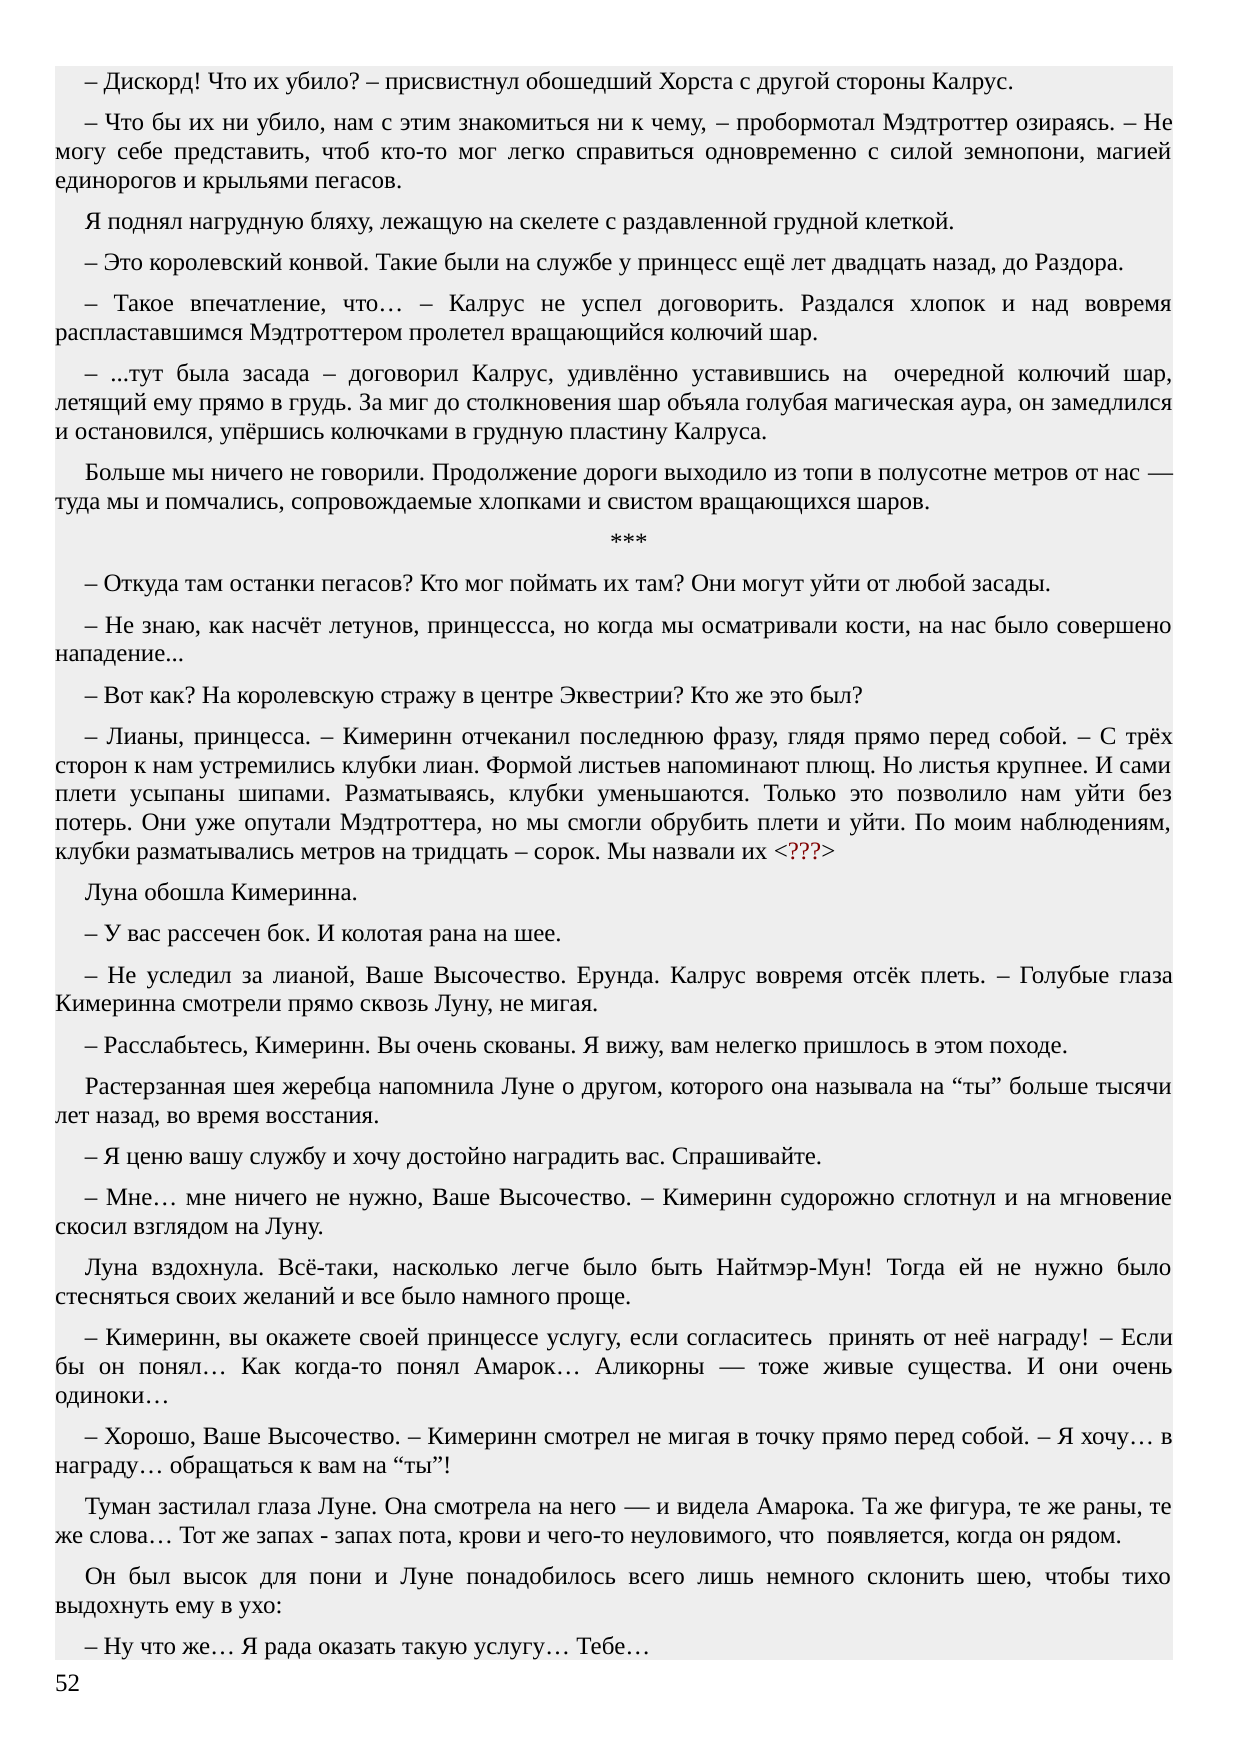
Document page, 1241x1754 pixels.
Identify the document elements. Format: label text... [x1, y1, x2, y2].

text – Вот как? На королевскую стражу в центре Эквестрии? Кто же это был? [55, 680, 1173, 708]
text – Не уследил за лианой, Ваше Высочество. Ерунда. Калрус вовремя отсёк плеть. – Голубые глаза Кимеринна смотрели прямо сквозь Луну, не мигая. [55, 960, 1173, 1017]
text Туман застилал глаза Луне. Она смотрела на него — и видела Амарока. Та же фигура, те же раны, те же слова… Тот же запах - запах пота, крови и чего-то неуловимого, что появляется, когда он рядом. [55, 1491, 1173, 1548]
text – Дискорд! Что их убило? – присвистнул обошедший Хорста с другой стороны Калрус. [55, 66, 1173, 95]
text – Что бы их ни убило, нам с этим знакомиться ни к чему, – пробормотал Мэдтроттер озираясь. – Не могу себе представить, чтоб кто-то мог легко справиться одновременно с силой земнопони, магией единорогов и крыльями пегасов. [55, 107, 1173, 193]
text – Это королевский конвой. Такие были на службе у принцесс ещё лет двадцать назад, до Раздора. [55, 247, 1173, 276]
text – Не знаю, как насчёт летунов, принцессса, но когда мы осматривали кости, на нас было совершено нападение... [55, 610, 1173, 667]
text – Я ценю вашу службу и хочу достойно наградить вас. Спрашивайте. [55, 1141, 1173, 1170]
text – Кимеринн, вы окажете своей принцессе услугу, если согласитесь принять от неё награду! – Если бы он понял… Как когда-то понял Амарок… Аликорны — тоже живые существа. И они очень одиноки… [55, 1322, 1173, 1408]
text – Ну что же… Я рада оказать такую услугу… Тебе… [55, 1631, 1173, 1660]
text – Такое впечатление, что… – Калрус не успел договорить. Раздался хлопок и над вовремя распластавшимся Мэдтроттером пролетел вращающийся колючий шар. [55, 288, 1173, 346]
text – ...тут была засада – договорил Калрус, удивлённо уставившись на очередной колючий шар, летящий ему прямо в грудь. За миг до столкновения шар объяла голубая магическая аура, он замедлился и остановился, упёршись колючками в грудную пластину Калруса. [55, 358, 1173, 445]
text – У вас рассечен бок. И колотая рана на шее. [55, 918, 1173, 947]
text Я поднял нагрудную бляху, лежащую на скелете с раздавленной грудной клеткой. [55, 206, 1173, 235]
text Луна обошла Кимеринна. [55, 877, 1173, 906]
text – Мне… мне ничего не нужно, Ваше Высочество. – Кимеринн судорожно сглотнул и на мгновение скосил взглядом на Луну. [55, 1182, 1173, 1240]
text *** [55, 527, 1173, 556]
text – Откуда там останки пегасов? Кто мог поймать их там? Они могут уйти от любой засады. [55, 568, 1173, 597]
text – Лианы, принцесса. – Кимеринн отчеканил последнюю фразу, глядя прямо перед собой. – С трёх сторон к нам устремились клубки лиан. Формой листьев напоминают плющ. Но листья крупнее. И сами плети усыпаны шипами. Разматываясь, клубки уменьшаются. Только это позволило нам уйти без потерь. Они уже опутали Мэдтроттера, но мы смогли обрубить плети и уйти. По моим наблюдениям, клубки разматывались метров на тридцать – сорок. Мы назвали их <???> [55, 721, 1173, 865]
text Он был высок для пони и Луне понадобилось всего лишь немного склонить шею, чтобы тихо выдохнуть ему в ухо: [55, 1561, 1173, 1618]
text Растерзанная шея жеребца напомнила Луне о другом, которого она называла на “ты” больше тысячи лет назад, во время восстания. [55, 1071, 1173, 1128]
text – Расслабьтесь, Кимеринн. Вы очень скованы. Я вижу, вам нелегко пришлось в этом походе. [55, 1030, 1173, 1058]
text Луна вздохнула. Всё-таки, насколько легче было быть Найтмэр-Мун! Тогда ей не нужно было стесняться своих желаний и все было намного проще. [55, 1252, 1173, 1310]
text – Хорошо, Ваше Высочество. – Кимеринн смотрел не мигая в точку прямо перед собой. – Я хочу… в награду… обращаться к вам на “ты”! [55, 1421, 1173, 1478]
text Больше мы ничего не говорили. Продолжение дороги выходило из топи в полусотне метров от нас — туда мы и помчались, сопровождаемые хлопками и свистом вращающихся шаров. [55, 457, 1173, 515]
